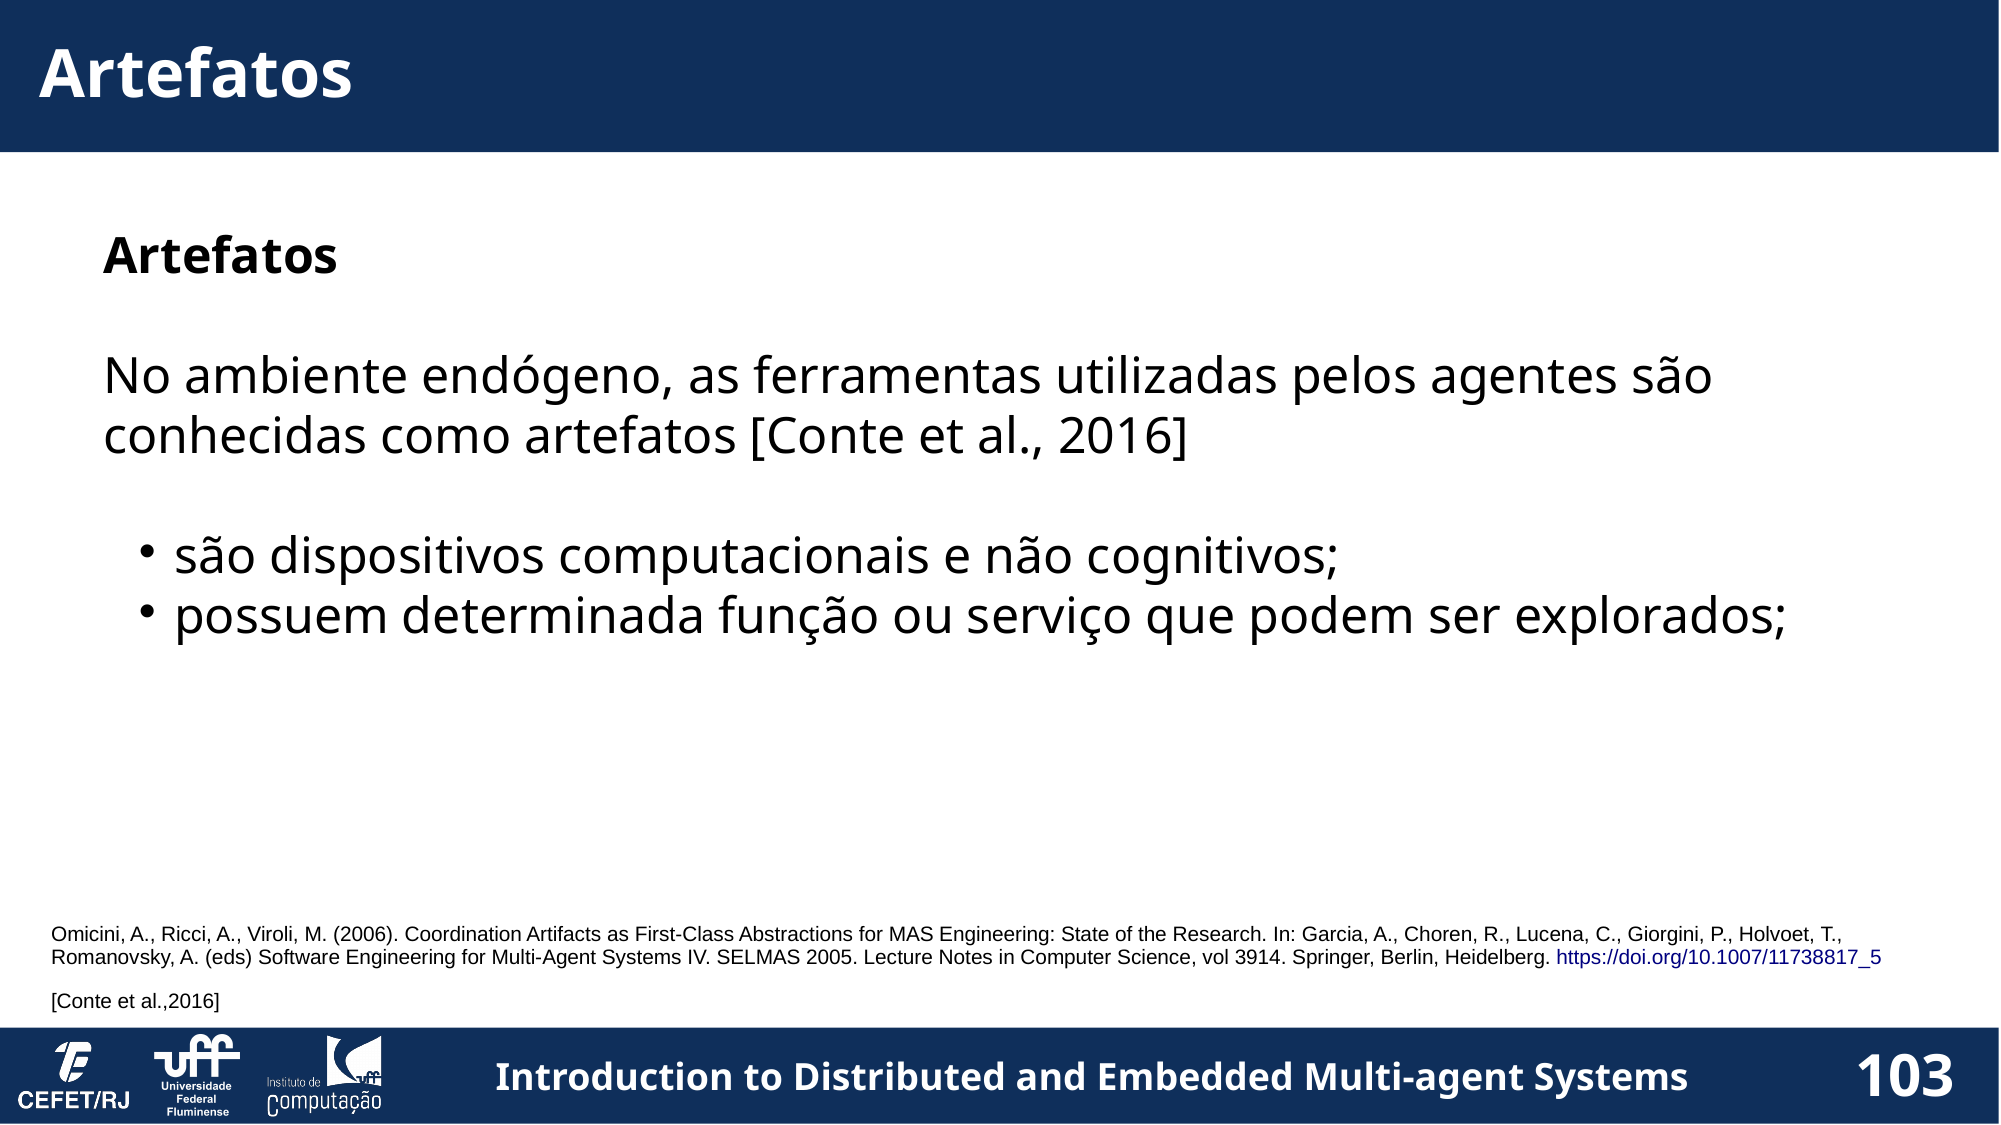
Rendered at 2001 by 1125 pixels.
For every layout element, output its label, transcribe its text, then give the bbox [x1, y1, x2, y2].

picture [265, 1033, 383, 1117]
text_box Artefatos No ambiente endógeno, as ferramentas utilizadas pelos agentes são conhecidas como artefatos [Conte et al., 2016] são dispositivos computacionais e não cognitivos; possuem determinada função ou serviço que podem ser explorados; [88, 216, 1947, 652]
picture [153, 1033, 241, 1121]
text_box Artefatos [25, 23, 1999, 119]
text_box Omicini, A., Ricci, A., Viroli, M. (2006). Coordination Artifacts as First-Class Abstractions for MAS Engineering: State of the Research. In: Garcia, A., Choren, R., Lucena, C., Giorgini, P., Holvoet, T., Romanovsky, A. (eds) Software Engineering for Multi-Agent Systems IV. SELMAS 2005. Lecture Notes in Computer Science, vol 3914. Springer, Berlin, Heidelberg. https://doi.org/10.1007/11738817_5 [Conte et al.,2016] [36, 915, 1949, 1021]
picture [18, 1021, 129, 1125]
